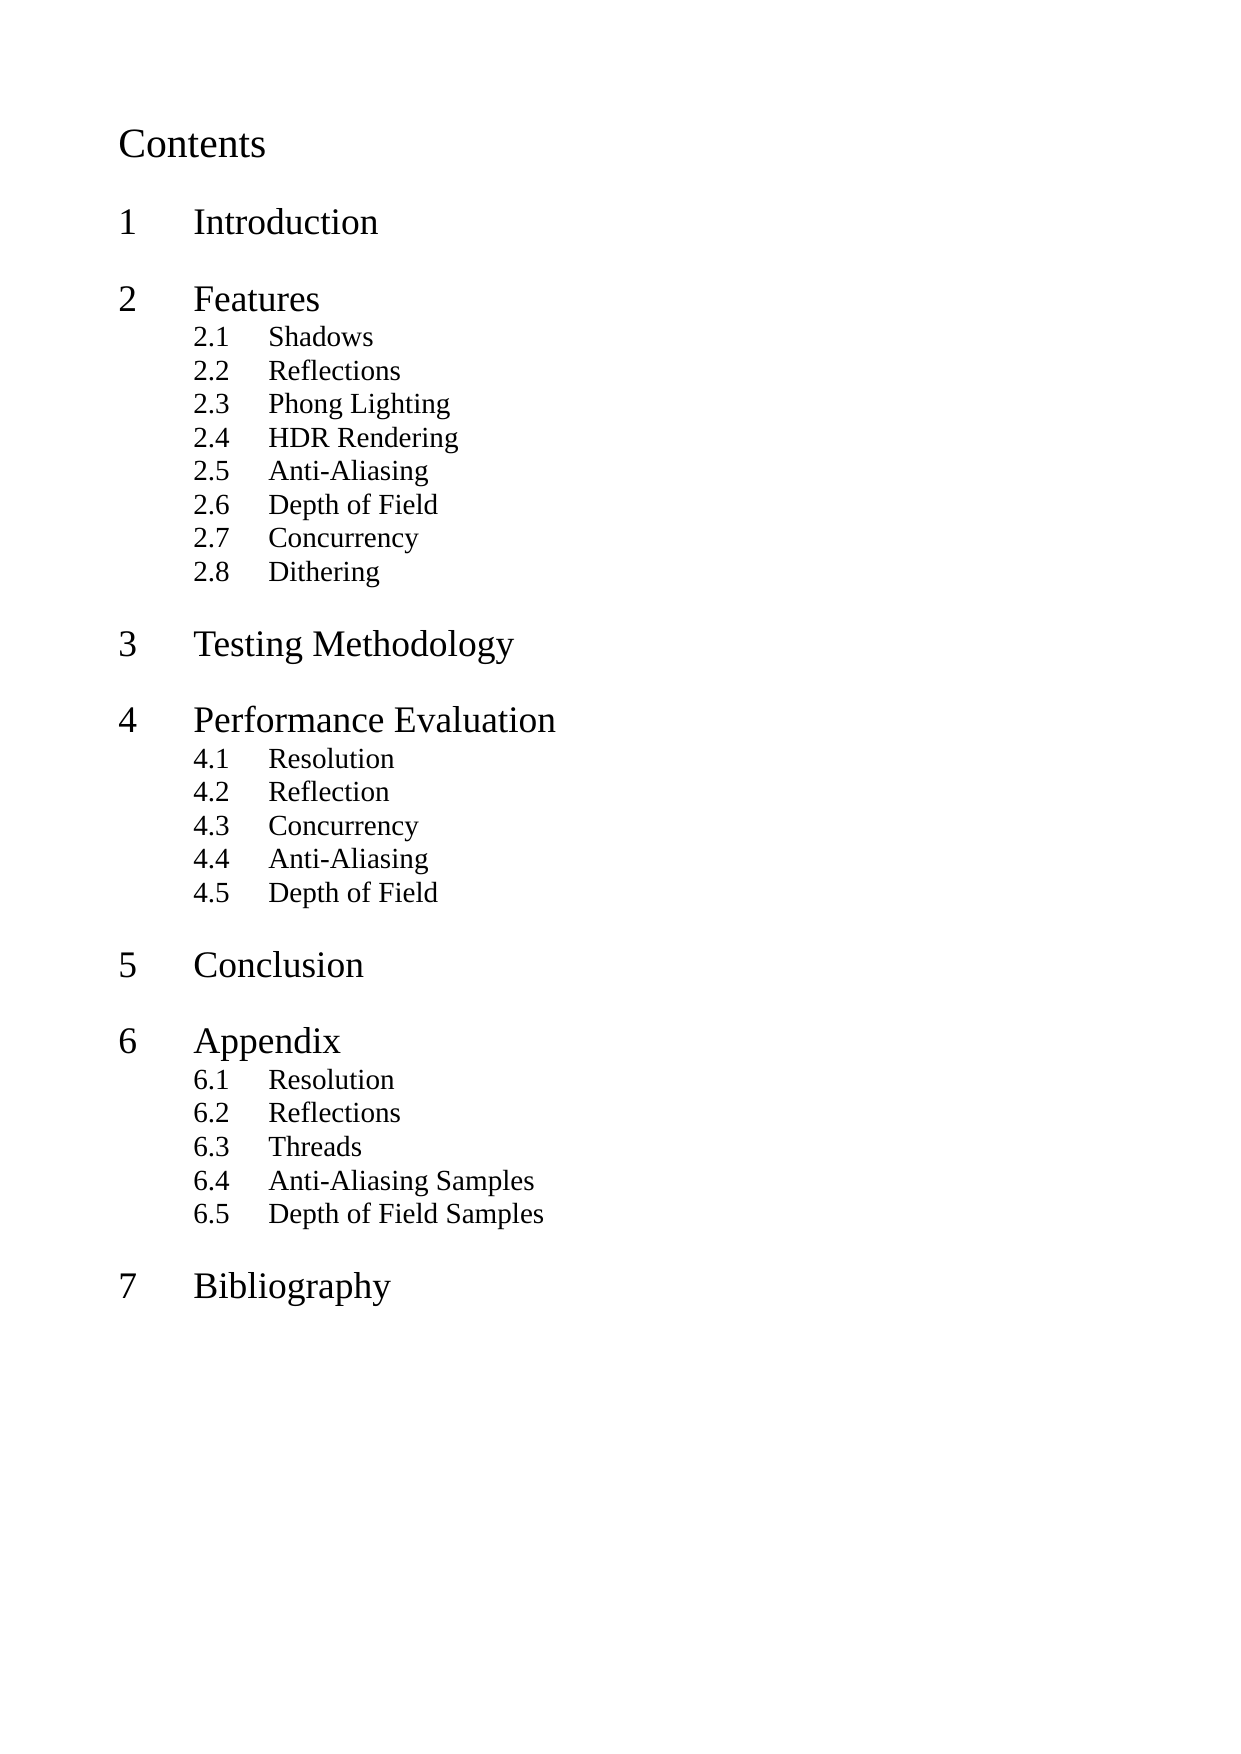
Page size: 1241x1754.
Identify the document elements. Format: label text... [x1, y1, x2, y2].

text 6.1 Resolution [118, 1062, 1122, 1096]
text 6.4 Anti-Aliasing Samples [118, 1163, 1122, 1196]
text 4.5 Depth of Field [118, 875, 1122, 909]
text 4 Performance Evaluation [118, 698, 1122, 741]
text 6.3 Threads [118, 1129, 1122, 1163]
text 2.6 Depth of Field [118, 487, 1122, 521]
text 2.1 Shadows [118, 319, 1122, 353]
text 2.4 HDR Rendering [118, 420, 1122, 453]
text 2.7 Concurrency [118, 521, 1122, 554]
text 2.3 Phong Lighting [118, 386, 1122, 420]
text 2.5 Anti-Aliasing [118, 453, 1122, 487]
text Contents [118, 118, 1122, 166]
text 5 Conclusion [118, 942, 1122, 985]
text 2.2 Reflections [118, 353, 1122, 386]
text 4.4 Anti-Aliasing [118, 842, 1122, 875]
text 4.3 Concurrency [118, 808, 1122, 842]
text 4.2 Reflection [118, 774, 1122, 808]
text 2 Features [118, 276, 1122, 319]
text 3 Testing Methodology [118, 621, 1122, 664]
text 2.8 Dithering [118, 554, 1122, 588]
text 6.2 Reflections [118, 1096, 1122, 1129]
text 6.5 Depth of Field Samples [118, 1196, 1122, 1230]
text 4.1 Resolution [118, 741, 1122, 774]
text 1 Introduction [118, 199, 1122, 243]
text 6 Appendix [118, 1019, 1122, 1062]
text 7 Bibliography [118, 1263, 1122, 1306]
